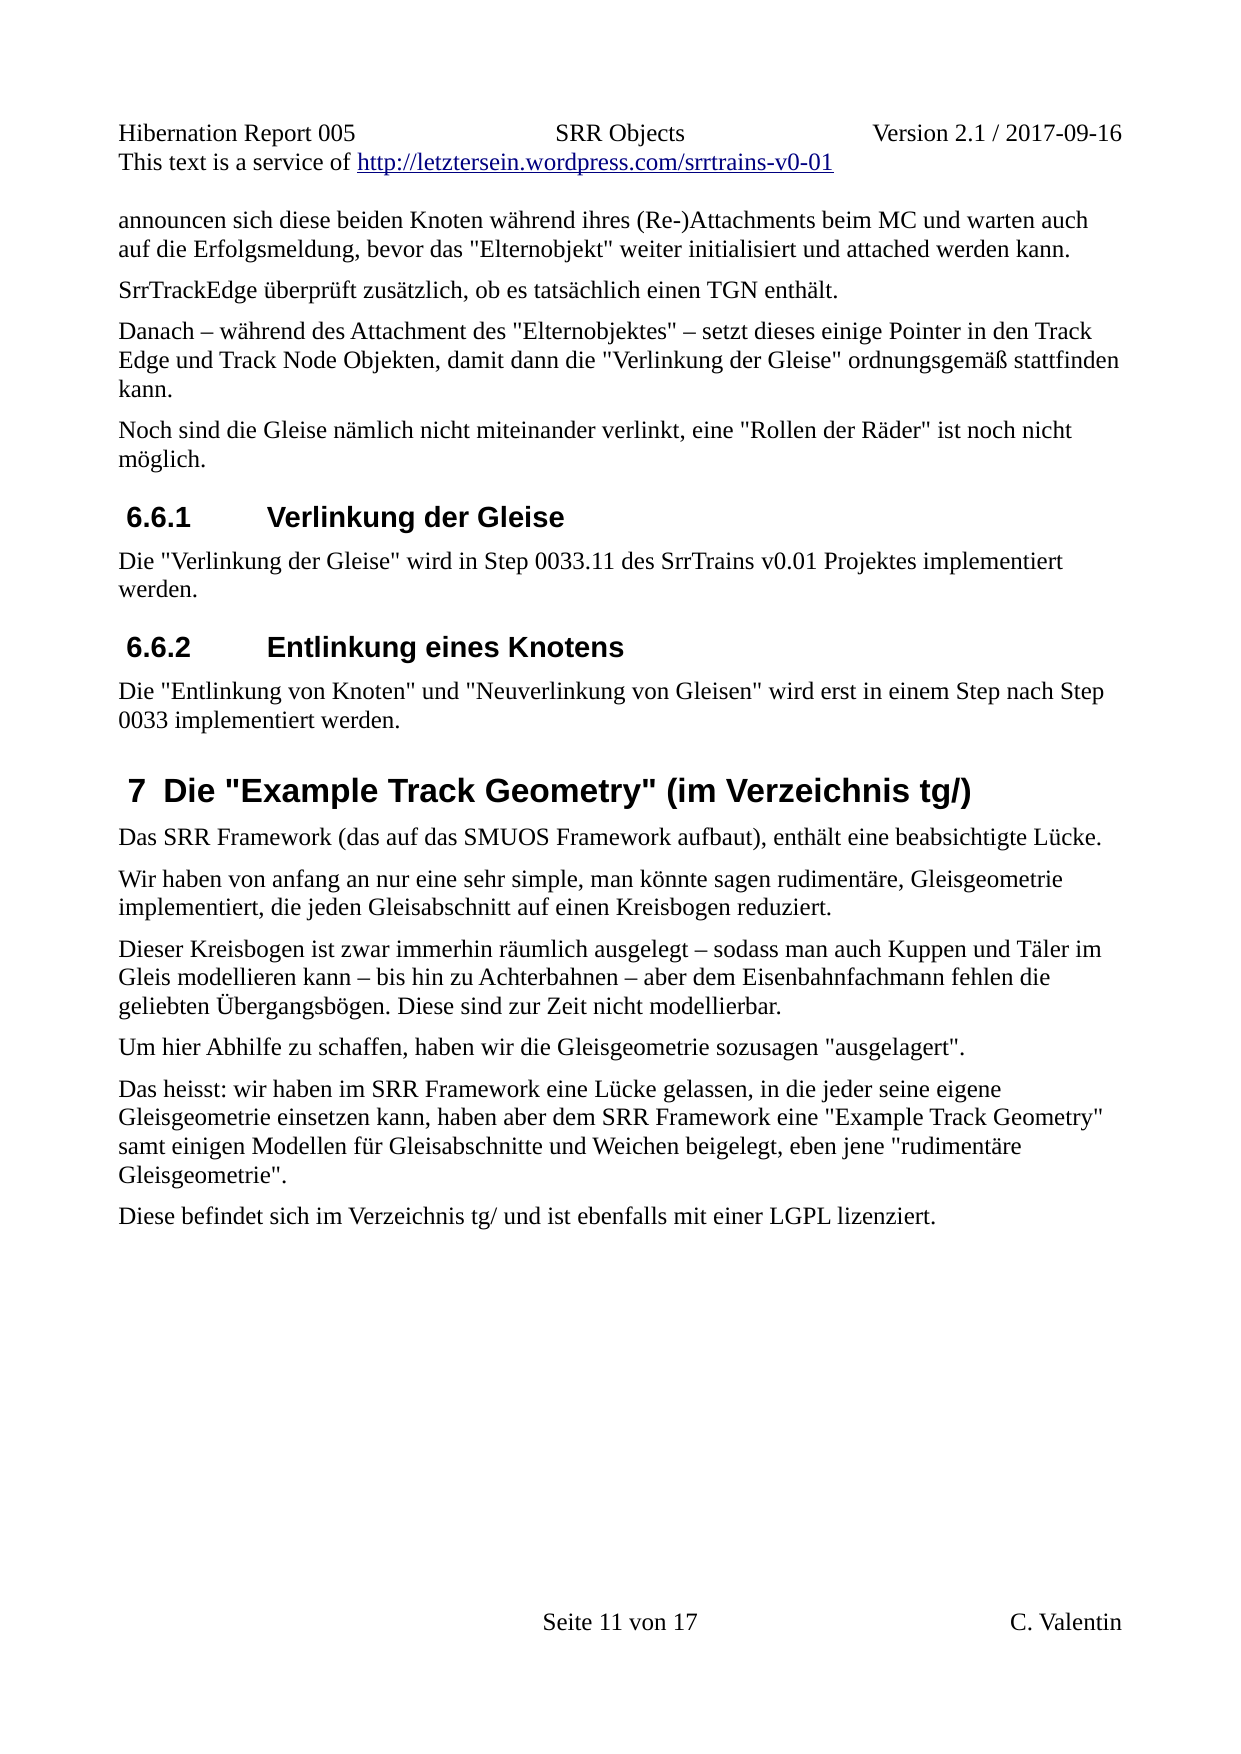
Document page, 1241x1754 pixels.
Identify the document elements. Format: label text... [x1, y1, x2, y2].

subtitle Verlinkung der Gleise [118, 500, 1122, 533]
text Das heisst: wir haben im SRR Framework eine Lücke gelassen, in die jeder seine eigene Gleisgeometrie einsetzen kann, haben aber dem SRR Framework eine "Example Track Geometry" samt einigen Modellen für Gleisabschnitte und Weichen beigelegt, eben jene "rudimentäre Gleisgeometrie". [118, 1074, 1122, 1189]
text Diese befindet sich im Verzeichnis tg/ und ist ebenfalls mit einer LGPL lizenziert. [118, 1201, 1122, 1230]
text Das SRR Framework (das auf das SMUOS Framework aufbaut), enthält eine beabsichtigte Lücke. [118, 822, 1122, 851]
subtitle Die "Example Track Geometry" (im Verzeichnis tg/) [118, 771, 1122, 810]
text SrrTrackEdge überprüft zusätzlich, ob es tatsächlich einen TGN enthält. [118, 275, 1122, 304]
text Dieser Kreisbogen ist zwar immerhin räumlich ausgelegt – sodass man auch Kuppen und Täler im Gleis modellieren kann – bis hin zu Achterbahnen – aber dem Eisenbahnfachmann fehlen die geliebten Übergangsbögen. Diese sind zur Zeit nicht modellierbar. [118, 934, 1122, 1020]
text Um hier Abhilfe zu schaffen, haben wir die Gleisgeometrie sozusagen "ausgelagert". [118, 1032, 1122, 1061]
text Die "Verlinkung der Gleise" wird in Step 0033.11 des SrrTrains v0.01 Projektes implementiert werden. [118, 546, 1122, 603]
text Wir haben von anfang an nur eine sehr simple, man könnte sagen rudimentäre, Gleisgeometrie implementiert, die jeden Gleisabschnitt auf einen Kreisbogen reduziert. [118, 864, 1122, 921]
text announcen sich diese beiden Knoten während ihres (Re-)Attachments beim MC und warten auch auf die Erfolgsmeldung, bevor das "Elternobjekt" weiter initialisiert und attached werden kann. [118, 205, 1122, 263]
text Die "Entlinkung von Knoten" und "Neuverlinkung von Gleisen" wird erst in einem Step nach Step 0033 implementiert werden. [118, 676, 1122, 734]
text Noch sind die Gleise nämlich nicht miteinander verlinkt, eine "Rollen der Räder" ist noch nicht möglich. [118, 415, 1122, 473]
text Danach – während des Attachment des "Elternobjektes" – setzt dieses einige Pointer in den Track Edge und Track Node Objekten, damit dann die "Verlinkung der Gleise" ordnungsgemäß stattfinden kann. [118, 316, 1122, 403]
subtitle Entlinkung eines Knotens [118, 630, 1122, 664]
